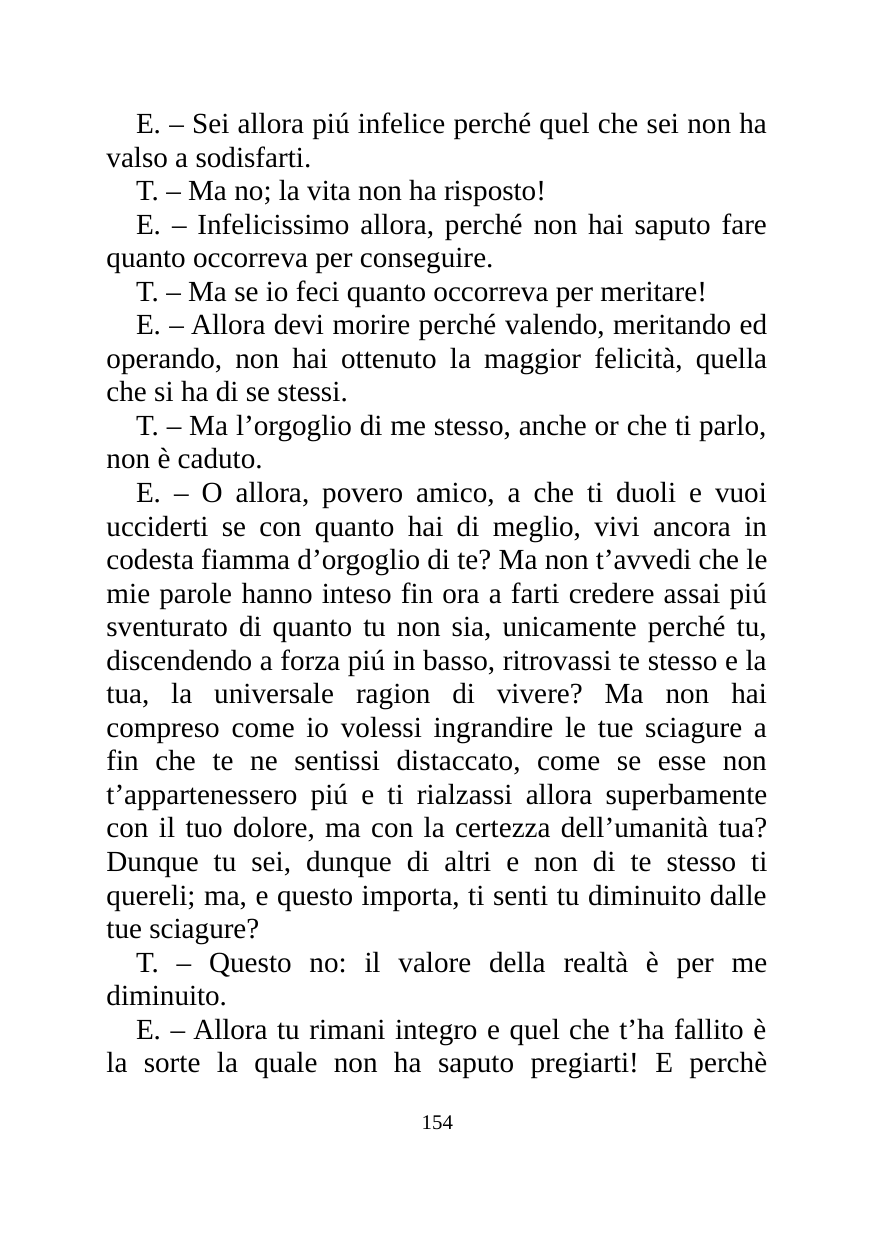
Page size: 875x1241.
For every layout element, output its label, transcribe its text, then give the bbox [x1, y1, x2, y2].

text T. – Questo no: il valore della realtà è per me diminuito. [106, 945, 768, 1012]
text T. – Ma se io feci quanto occorreva per meritare! [106, 274, 768, 307]
text E. – Infelicissimo allora, perché non hai saputo fare quanto occorreva per conseguire. [106, 207, 768, 274]
text T. – Ma l’orgoglio di me stesso, anche or che ti parlo, non è caduto. [106, 408, 768, 475]
text T. – Ma no; la vita non ha risposto! [106, 173, 768, 207]
text E. – Allora tu rimani integro e quel che t’ha fallito è la sorte la quale non ha saputo pregiarti! E perchè [106, 1012, 768, 1079]
text E. – Allora devi morire perché valendo, meritando ed operando, non hai ottenuto la maggior felicità, quella che si ha di se stessi. [106, 307, 768, 408]
text E. – Sei allora piú infelice perché quel che sei non ha valso a sodisfarti. [106, 106, 768, 173]
text E. – O allora, povero amico, a che ti duoli e vuoi ucciderti se con quanto hai di meglio, vivi ancora in codesta fiamma d’orgoglio di te? Ma non t’avvedi che le mie parole hanno inteso fin ora a farti credere assai piú sventurato di quanto tu non sia, unicamente perché tu, discendendo a forza piú in basso, ritrovassi te stesso e la tua, la universale ragion di vivere? Ma non hai compreso come io volessi ingrandire le tue sciagure a fin che te ne sentissi distaccato, come se esse non t’appartenessero piú e ti rialzassi allora superbamente con il tuo dolore, ma con la certezza dell’umanità tua? Dunque tu sei, dunque di altri e non di te stesso ti quereli; ma, e questo importa, ti senti tu diminuito dalle tue sciagure? [106, 475, 768, 945]
